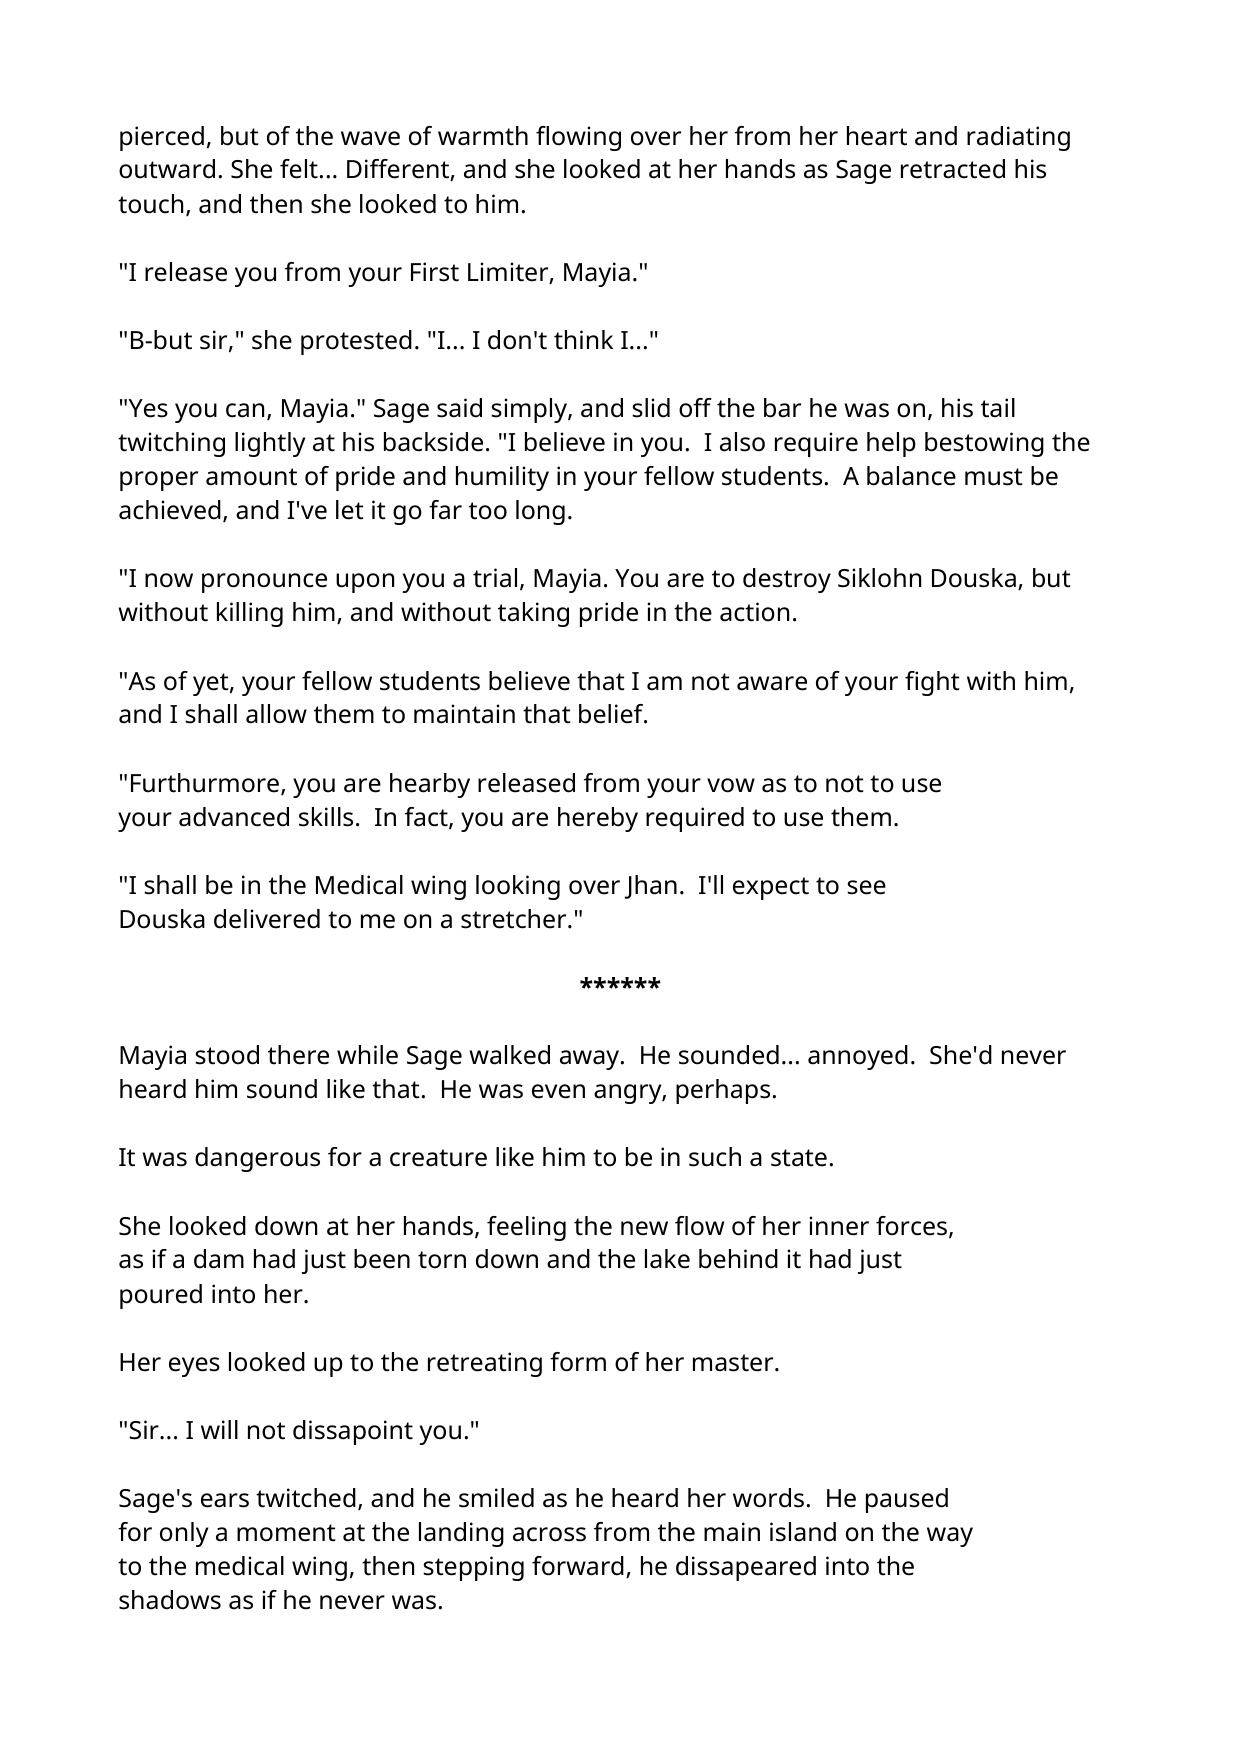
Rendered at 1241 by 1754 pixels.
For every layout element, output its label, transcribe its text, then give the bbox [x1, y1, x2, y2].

text "Yes you can, Mayia." Sage said simply, and slid off the bar he was on, his tail twitching lightly at his backside. "I believe in you. I also require help bestowing the proper amount of pride and humility in your fellow students. A balance must be achieved, and I've let it go far too long. [118, 391, 1122, 527]
text Mayia stood there while Sage walked away. He sounded... annoyed. She'd never heard him sound like that. He was even angry, perhaps. [118, 1038, 1122, 1106]
text Douska delivered to me on a stretcher." [118, 902, 1122, 936]
text "I now pronounce upon you a trial, Mayia. You are to destroy Siklohn Douska, but without killing him, and without taking pride in the action. [118, 561, 1122, 629]
text "I release you from your First Limiter, Mayia." [118, 254, 1122, 288]
text Sage's ears twitched, and he smiled as he heard her words. He paused [118, 1481, 1122, 1515]
text Her eyes looked up to the retreating form of her master. [118, 1344, 1122, 1378]
text "Sir... I will not dissapoint you." [118, 1412, 1122, 1447]
text to the medical wing, then stepping forward, he dissapeared into the [118, 1549, 1122, 1583]
text for only a moment at the landing across from the main island on the way [118, 1515, 1122, 1549]
text poured into her. [118, 1276, 1122, 1310]
text as if a dam had just been torn down and the lake behind it had just [118, 1242, 1122, 1276]
text "I shall be in the Medical wing looking over Jhan. I'll expect to see [118, 867, 1122, 902]
text pierced, but of the wave of warmth flowing over her from her heart and radiating outward. She felt... Different, and she looked at her hands as Sage retracted his touch, and then she looked to him. [118, 118, 1122, 220]
text "As of yet, your fellow students believe that I am not aware of your fight with him, and I shall allow them to maintain that belief. [118, 663, 1122, 731]
text "B-but sir," she protested. "I... I don't think I..." [118, 322, 1122, 357]
text She looked down at her hands, feeling the new flow of her inner forces, [118, 1208, 1122, 1242]
text "Furthurmore, you are hearby released from your vow as to not to use [118, 765, 1122, 799]
text shadows as if he never was. [118, 1583, 1122, 1617]
text ****** [118, 970, 1122, 1004]
text your advanced skills. In fact, you are hereby required to use them. [118, 799, 1122, 833]
text It was dangerous for a creature like him to be in such a state. [118, 1140, 1122, 1174]
